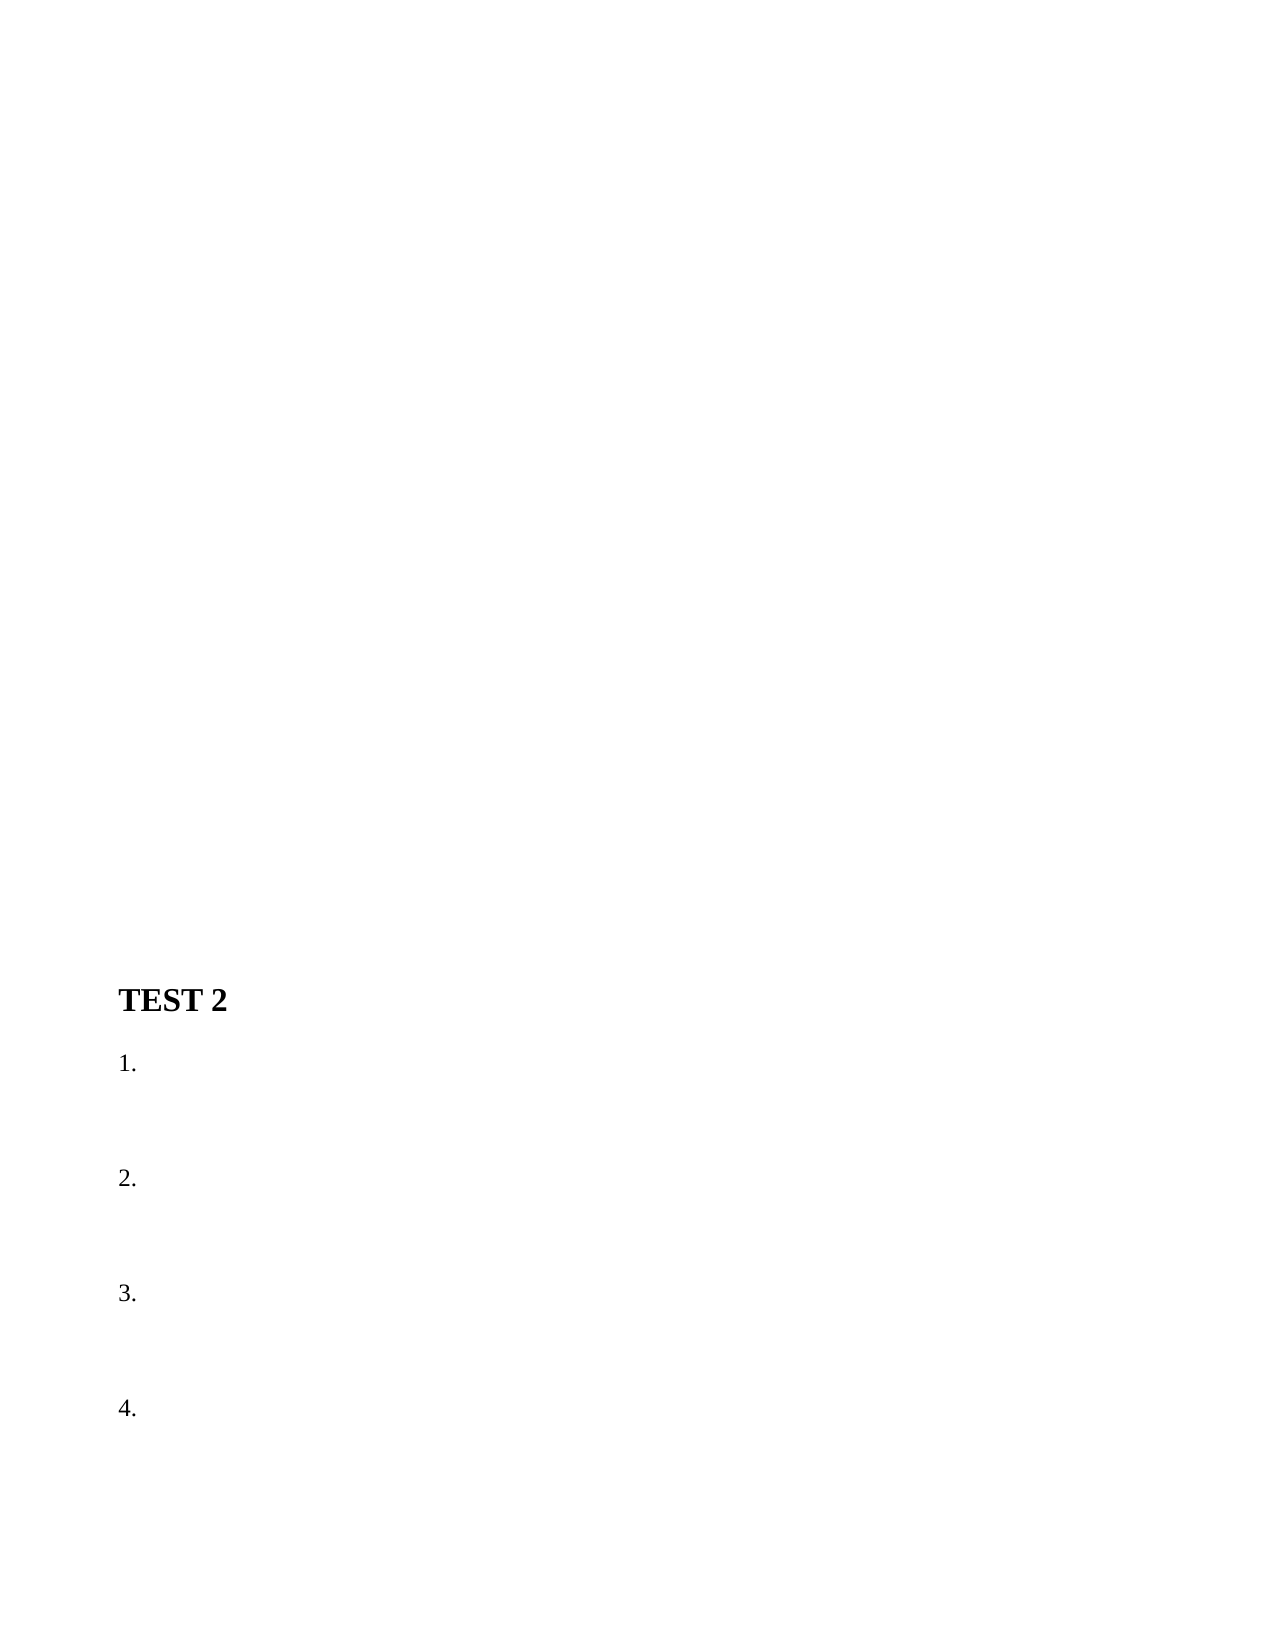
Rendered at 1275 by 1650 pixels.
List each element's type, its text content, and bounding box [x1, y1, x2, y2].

text 3. [118, 1278, 1157, 1306]
text 2. [118, 1163, 1157, 1191]
text TEST 2 [118, 981, 1157, 1019]
text 4. [118, 1393, 1157, 1421]
text 1. [118, 1048, 1157, 1076]
